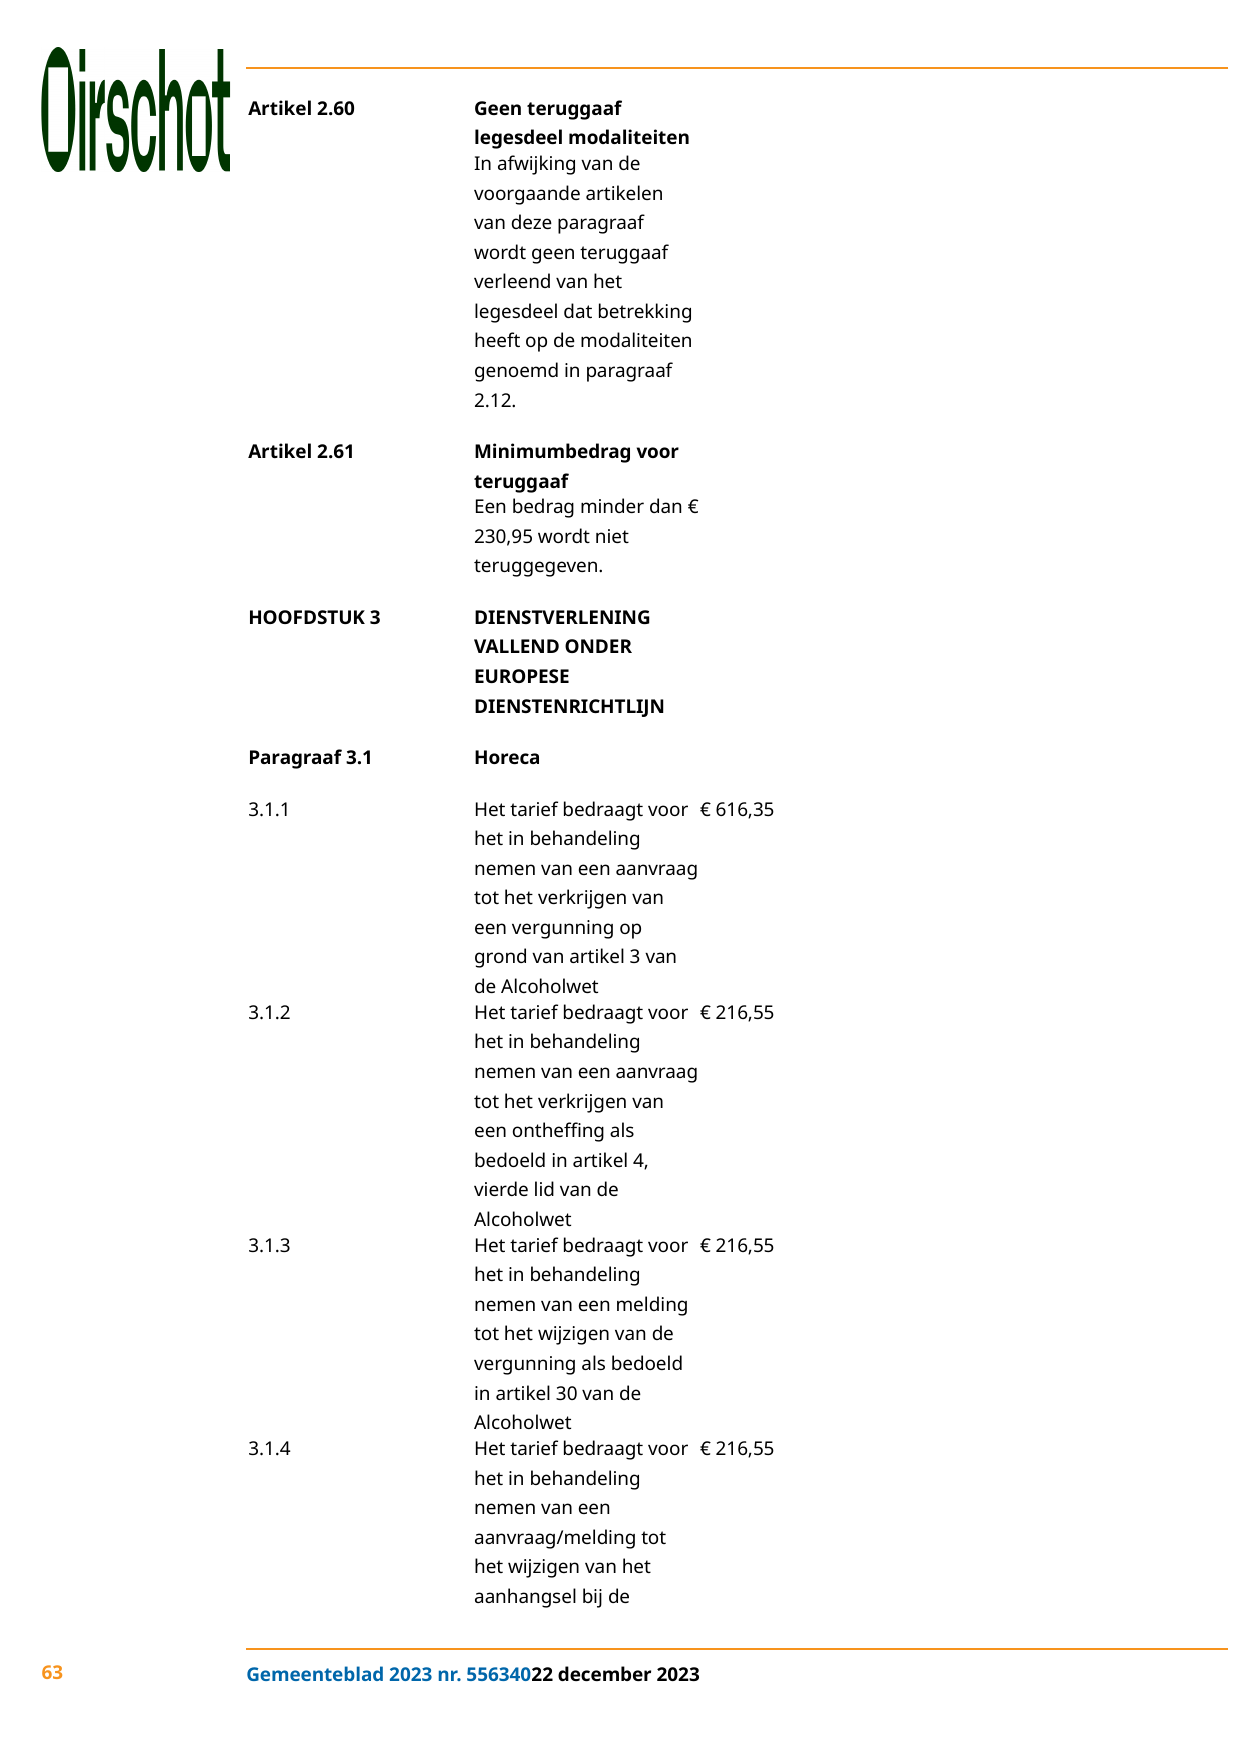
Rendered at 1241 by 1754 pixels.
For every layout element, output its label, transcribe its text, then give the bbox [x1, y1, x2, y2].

table_cell [248, 413, 474, 438]
table_cell Horeca [474, 744, 700, 770]
table_cell 3.1.4 [248, 1435, 474, 1609]
table_cell [926, 796, 1152, 999]
table_cell Artikel 2.60 [248, 95, 474, 150]
table_cell Het tarief bedraagt voor het in behandeling nemen van een aanvraag tot het verkrijgen van een vergunning op grond van artikel 3 van de Alcoholwet [474, 796, 700, 999]
table_cell [926, 579, 1152, 604]
table_cell 3.1.1 [248, 796, 474, 999]
table_cell HOOFDSTUK 3 [248, 604, 474, 719]
table_cell € 616,35 [700, 796, 926, 999]
table_cell [926, 1435, 1152, 1609]
picture [41, 47, 231, 172]
table_cell [248, 770, 474, 796]
table_cell [926, 1232, 1152, 1435]
table_cell Geen teruggaaf legesdeel modaliteiten [474, 95, 700, 150]
table_cell Het tarief bedraagt voor het in behandeling nemen van een melding tot het wijzigen van de vergunning als bedoeld in artikel 30 van de Alcoholwet [474, 1232, 700, 1435]
table_cell [248, 719, 474, 744]
table_cell DIENSTVERLENING VALLEND ONDER EUROPESE DIENSTENRICHTLIJN [474, 604, 700, 719]
table_cell [474, 770, 700, 796]
table_cell [474, 719, 700, 744]
table_cell [926, 604, 1152, 719]
table_cell [926, 744, 1152, 770]
table_cell [700, 744, 926, 770]
table_cell [700, 719, 926, 744]
table_cell [474, 579, 700, 604]
table_cell Minimumbedrag voor teruggaaf [474, 438, 700, 493]
table_cell 3.1.3 [248, 1232, 474, 1435]
table_cell [700, 150, 926, 412]
table_cell € 216,55 [700, 1435, 926, 1609]
table_cell [700, 494, 926, 578]
table_cell Paragraaf 3.1 [248, 744, 474, 770]
table_cell [926, 150, 1152, 412]
table_cell [700, 770, 926, 796]
table_cell [926, 413, 1152, 438]
table_cell [926, 999, 1152, 1232]
table_cell [700, 95, 926, 150]
table_cell 3.1.2 [248, 999, 474, 1232]
table_cell € 216,55 [700, 1232, 926, 1435]
table_cell [926, 494, 1152, 578]
table_cell [926, 95, 1152, 150]
table_cell [926, 438, 1152, 493]
table_cell € 216,55 [700, 999, 926, 1232]
table_cell Artikel 2.61 [248, 438, 474, 493]
table_cell [700, 438, 926, 493]
table_cell In afwijking van de voorgaande artikelen van deze paragraaf wordt geen teruggaaf verleend van het legesdeel dat betrekking heeft op de modaliteiten genoemd in paragraaf 2.12. [474, 150, 700, 412]
table_cell [926, 719, 1152, 744]
table_cell [700, 604, 926, 719]
table_cell [248, 494, 474, 578]
table_cell [926, 770, 1152, 796]
table_cell [248, 150, 474, 412]
table_cell Het tarief bedraagt voor het in behandeling nemen van een aanvraag/melding tot het wijzigen van het aanhangsel bij de [474, 1435, 700, 1609]
table_cell [700, 579, 926, 604]
table_cell Het tarief bedraagt voor het in behandeling nemen van een aanvraag tot het verkrijgen van een ontheffing als bedoeld in artikel 4, vierde lid van de Alcoholwet [474, 999, 700, 1232]
table_cell Een bedrag minder dan € 230,95 wordt niet teruggegeven. [474, 494, 700, 578]
table_cell [248, 579, 474, 604]
table_cell [700, 413, 926, 438]
table_cell [474, 413, 700, 438]
